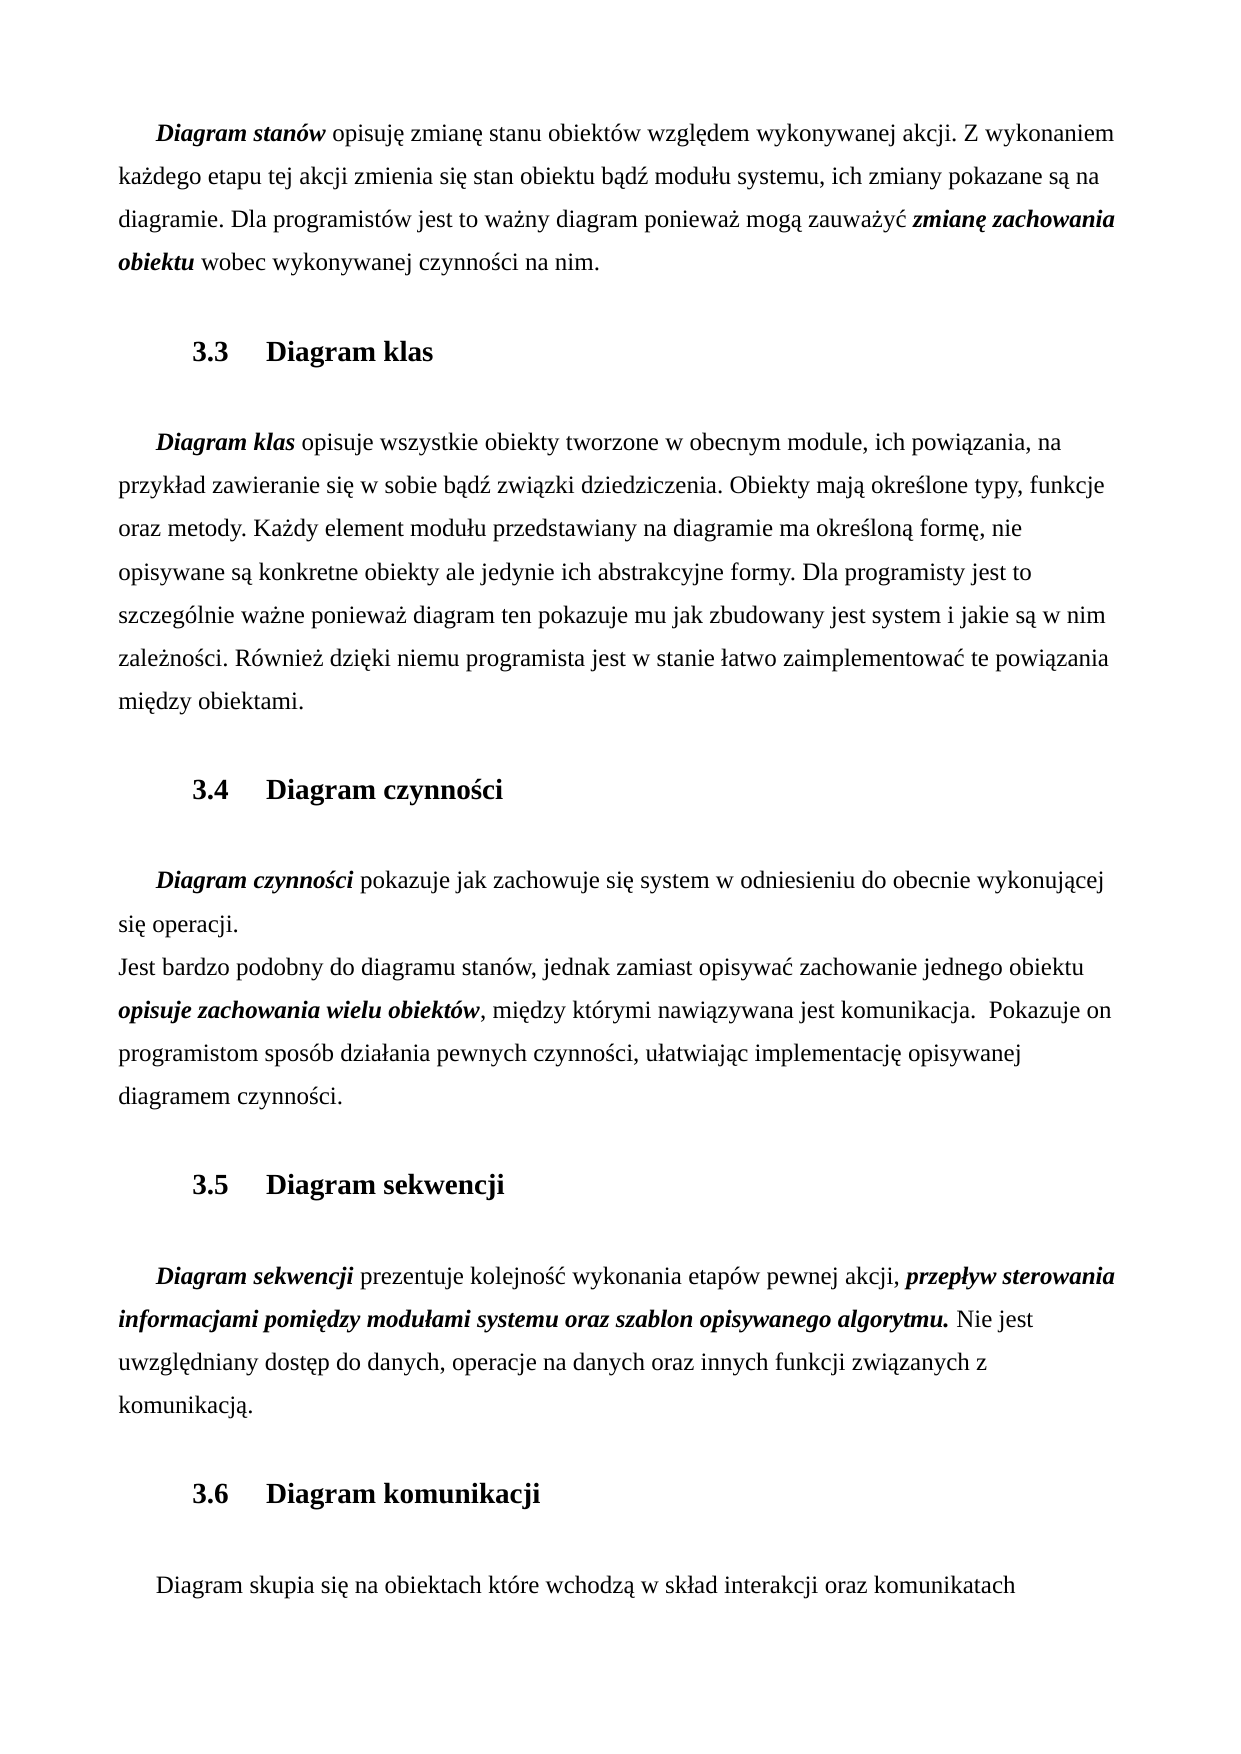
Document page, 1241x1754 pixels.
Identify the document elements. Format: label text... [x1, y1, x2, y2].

text Diagram czynności pokazuje jak zachowuje się system w odniesieniu do obecnie wykonującej się operacji. Jest bardzo podobny do diagramu stanów, jednak zamiast opisywać zachowanie jednego obiektu opisuje zachowania wielu obiektów, między którymi nawiązywana jest komunikacja. Pokazuje on programistom sposób działania pewnych czynności, ułatwiając implementację opisywanej diagramem czynności. [118, 866, 1122, 1110]
text 3.3 Diagram klas [118, 334, 1122, 367]
text Diagram sekwencji prezentuje kolejność wykonania etapów pewnej akcji, przepływ sterowania informacjami pomiędzy modułami systemu oraz szablon opisywanego algorytmu. Nie jest uwzględniany dostęp do danych, operacje na danych oraz innych funkcji związanych z komunikacją. [118, 1261, 1122, 1419]
text 3.5 Diagram sekwencji [118, 1167, 1122, 1201]
text 3.6 Diagram komunikacji [118, 1477, 1122, 1510]
text Diagram skupia się na obiektach które wchodzą w skład interakcji oraz komunikatach [118, 1570, 1122, 1599]
text Diagram klas opisuje wszystkie obiekty tworzone w obecnym module, ich powiązania, na przykład zawieranie się w sobie bądź związki dziedziczenia. Obiekty mają określone typy, funkcje oraz metody. Każdy element modułu przedstawiany na diagramie ma określoną formę, nie opisywane są konkretne obiekty ale jedynie ich abstrakcyjne formy. Dla programisty jest to szczególnie ważne ponieważ diagram ten pokazuje mu jak zbudowany jest system i jakie są w nim zależności. Również dzięki niemu programista jest w stanie łatwo zaimplementować te powiązania między obiektami. [118, 427, 1122, 715]
text 3.4 Diagram czynności [118, 772, 1122, 806]
text Diagram stanów opisuję zmianę stanu obiektów względem wykonywanej akcji. Z wykonaniem każdego etapu tej akcji zmienia się stan obiektu bądź modułu systemu, ich zmiany pokazane są na diagramie. Dla programistów jest to ważny diagram ponieważ mogą zauważyć zmianę zachowania obiektu wobec wykonywanej czynności na nim. [118, 118, 1122, 276]
